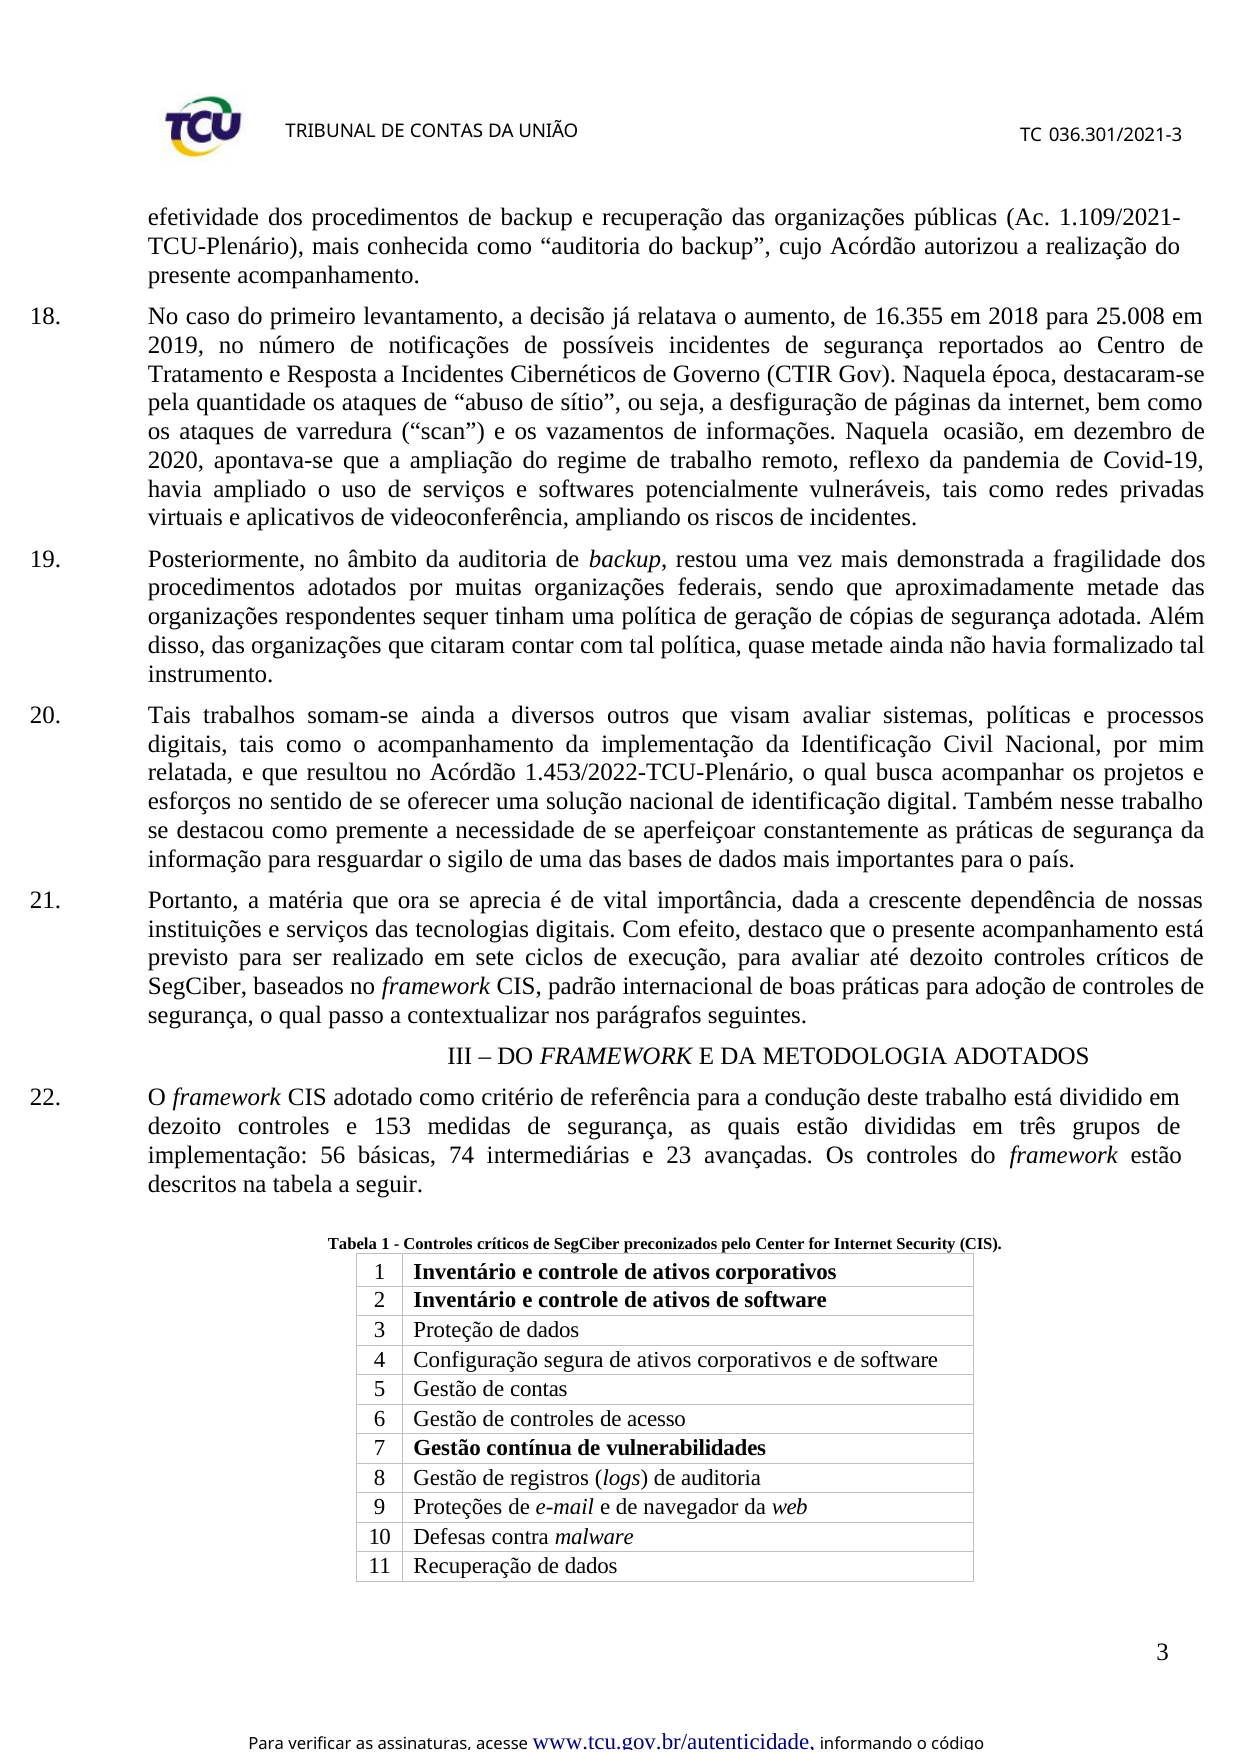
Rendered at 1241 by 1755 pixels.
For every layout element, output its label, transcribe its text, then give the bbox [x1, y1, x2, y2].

table_cell 3 [357, 1316, 402, 1344]
table_cell Configuração segura de ativos corporativos e de software [403, 1346, 973, 1374]
table_cell 9 [357, 1493, 402, 1522]
list No caso do primeiro levantamento, a decisão já relatava o aumento, de 16.355 em 2018 para 25.008 em 2019, no número de notificações de possíveis incidentes de segurança reportados ao Centro de Tratamento e Resposta a Incidentes Cibernéticos de Governo (CTIR Gov). Naquela época, destacaram-se pela quantidade os ataques de “abuso de sítio”, ou seja, a desfiguração de páginas da internet, bem como os ataques de varredura (“scan”) e os vazamentos de informações. Naquela ocasião, em dezembro de 2020, apontava-se que a ampliação do regime de trabalho remoto, reflexo da pandemia de Covid-19, havia ampliado o uso de serviços e softwares potencialmente vulneráveis, tais como redes privadas virtuais e aplicativos de videoconferência, ampliando os riscos de incidentes. [135, 301, 1205, 531]
list – DO FRAMEWORK E DA METODOLOGIA ADOTADOS [342, 1041, 1194, 1070]
table_cell Recuperação de dados [403, 1552, 973, 1581]
table_cell Gestão de registros (logs) de auditoria [403, 1464, 973, 1492]
list Portanto, a matéria que ora se aprecia é de vital importância, dada a crescente dependência de nossas instituições e serviços das tecnologias digitais. Com efeito, destaco que o presente acompanhamento está previsto para ser realizado em sete ciclos de execução, para avaliar até dezoito controles críticos de SegCiber, baseados no framework CIS, padrão internacional de boas práticas para adoção de controles de segurança, o qual passo a contextualizar nos parágrafos seguintes. [135, 885, 1205, 1029]
list Tais trabalhos somam-se ainda a diversos outros que visam avaliar sistemas, políticas e processos digitais, tais como o acompanhamento da implementação da Identificação Civil Nacional, por mim relatada, e que resultou no Acórdão 1.453/2022-TCU-Plenário, o qual busca acompanhar os projetos e esforços no sentido de se oferecer uma solução nacional de identificação digital. Também nesse trabalho se destacou como premente a necessidade de se aperfeiçoar constantemente as práticas de segurança da informação para resguardar o sigilo de uma das bases de dados mais importantes para o país. [135, 700, 1205, 872]
list Posteriormente, no âmbito da auditoria de backup, restou uma vez mais demonstrada a fragilidade dos procedimentos adotados por muitas organizações federais, sendo que aproximadamente metade das organizações respondentes sequer tinham uma política de geração de cópias de segurança adotada. Além disso, das organizações que citaram contar com tal política, quase metade ainda não havia formalizado tal instrumento. [135, 544, 1205, 687]
table_cell Proteções de e-mail e de navegador da web [403, 1493, 973, 1522]
table_cell 5 [357, 1375, 402, 1404]
table_cell Defesas contra malware [403, 1523, 973, 1551]
text Tabela 1 - Controles críticos de SegCiber preconizados pelo Center for Internet Security (CIS). [135, 1234, 1194, 1253]
table_cell 6 [357, 1405, 402, 1433]
table_cell 10 [357, 1523, 402, 1551]
table_cell 4 [357, 1346, 402, 1374]
table_cell Proteção de dados [403, 1316, 973, 1344]
table_cell 8 [357, 1464, 402, 1492]
table_cell 7 [357, 1434, 402, 1463]
table_cell Gestão de contas [403, 1375, 973, 1404]
table_cell 11 [357, 1552, 402, 1581]
table_header Inventário e controle de ativos corporativos [403, 1254, 973, 1286]
list O framework CIS adotado como critério de referência para a condução deste trabalho está dividido em dezoito controles e 153 medidas de segurança, as quais estão divididas em três grupos de implementação: 56 básicas, 74 intermediárias e 23 avançadas. Os controles do framework estão descritos na tabela a seguir. [135, 1082, 1182, 1197]
table_cell Gestão contínua de vulnerabilidades [403, 1434, 973, 1463]
text efetividade dos procedimentos de backup e recuperação das organizações públicas (Ac. 1.109/2021- TCU-Plenário), mais conhecida como “auditoria do backup”, cujo Acórdão autorizou a realização do presente acompanhamento. [148, 202, 1182, 289]
table_cell 2 [357, 1287, 402, 1315]
table_header 1 [357, 1254, 402, 1286]
table_cell Gestão de controles de acesso [403, 1405, 973, 1433]
table_cell Inventário e controle de ativos de software [403, 1287, 973, 1315]
